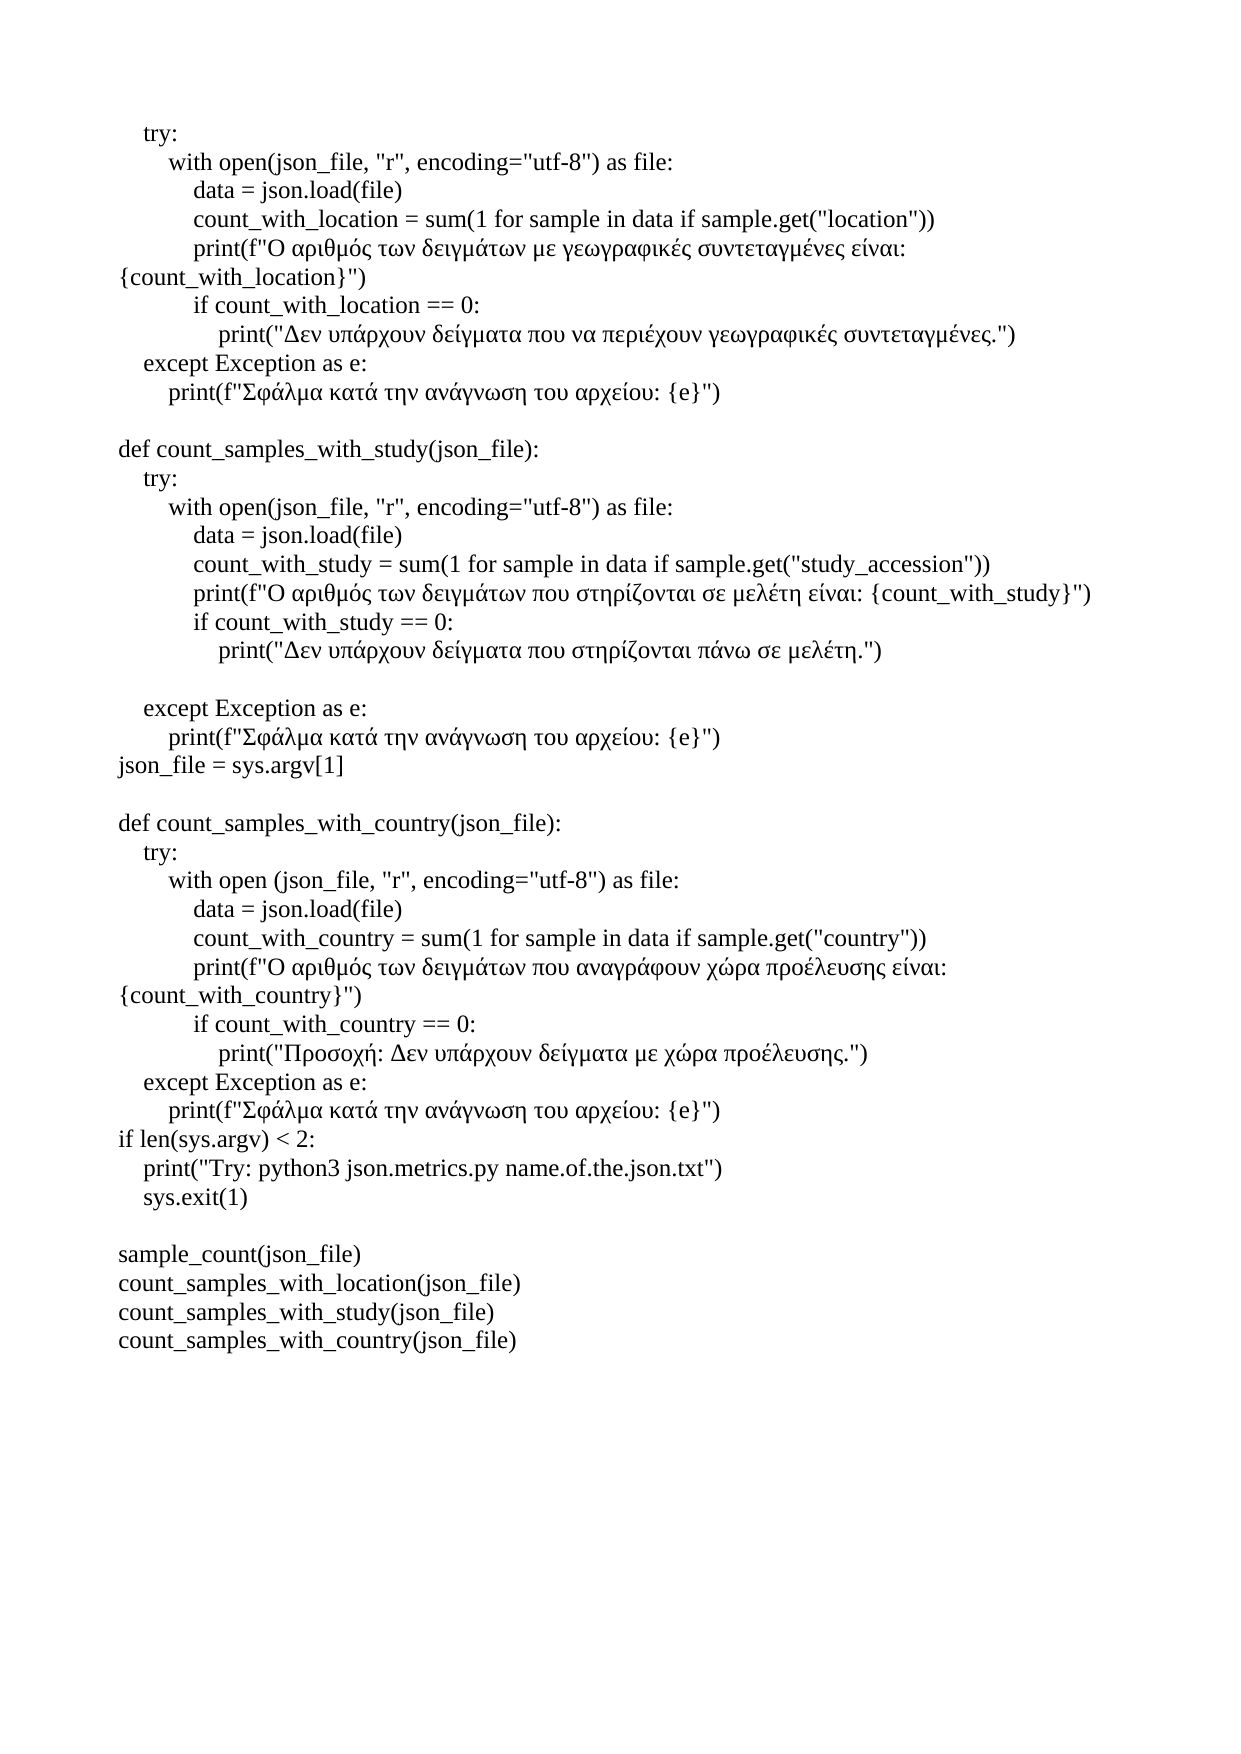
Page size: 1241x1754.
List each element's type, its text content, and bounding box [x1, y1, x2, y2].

text print(f"Ο αριθμός των δειγμάτων με γεωγραφικές συντεταγμένες είναι: {count_with_location}") [118, 233, 1122, 291]
text def count_samples_with_study(json_file): [118, 434, 1122, 463]
text try: [118, 118, 1122, 147]
text print("Δεν υπάρχουν δείγματα που να περιέχουν γεωγραφικές συντεταγμένες.") [118, 319, 1122, 348]
text with open(json_file, "r", encoding="utf-8") as file: [118, 147, 1122, 176]
text if count_with_study == 0: [118, 607, 1122, 636]
text count_samples_with_study(json_file) [118, 1297, 1122, 1326]
text count_with_location = sum(1 for sample in data if sample.get("location")) [118, 204, 1122, 233]
text with open(json_file, "r", encoding="utf-8") as file: [118, 492, 1122, 521]
text except Exception as e: [118, 1067, 1122, 1096]
text json_file = sys.argv[1] [118, 751, 1122, 779]
text data = json.load(file) [118, 894, 1122, 923]
text sample_count(json_file) [118, 1239, 1122, 1268]
text print(f"Σφάλμα κατά την ανάγνωση του αρχείου: {e}") [118, 722, 1122, 751]
text print(f"Σφάλμα κατά την ανάγνωση του αρχείου: {e}") [118, 1096, 1122, 1124]
text except Exception as e: [118, 348, 1122, 377]
text def count_samples_with_country(json_file): [118, 808, 1122, 837]
text count_samples_with_country(json_file) [118, 1326, 1122, 1354]
text print("Προσοχή: Δεν υπάρχουν δείγματα με χώρα προέλευσης.") [118, 1038, 1122, 1067]
text count_samples_with_location(json_file) [118, 1268, 1122, 1297]
text with open (json_file, "r", encoding="utf-8") as file: [118, 866, 1122, 894]
text print(f"Σφάλμα κατά την ανάγνωση του αρχείου: {e}") [118, 377, 1122, 406]
text try: [118, 837, 1122, 866]
text data = json.load(file) [118, 521, 1122, 549]
text sys.exit(1) [118, 1182, 1122, 1211]
text if count_with_country == 0: [118, 1009, 1122, 1038]
text try: [118, 463, 1122, 492]
text print("Δεν υπάρχουν δείγματα που στηρίζονται πάνω σε μελέτη.") [118, 636, 1122, 664]
text count_with_study = sum(1 for sample in data if sample.get("study_accession")) [118, 549, 1122, 578]
text print(f"Ο αριθμός των δειγμάτων που στηρίζονται σε μελέτη είναι: {count_with_study}") [118, 578, 1122, 607]
text except Exception as e: [118, 693, 1122, 722]
text print("Try: python3 json.metrics.py name.of.the.json.txt") [118, 1153, 1122, 1182]
text print(f"Ο αριθμός των δειγμάτων που αναγράφουν χώρα προέλευσης είναι: {count_with_country}") [118, 952, 1122, 1009]
text data = json.load(file) [118, 176, 1122, 204]
text if len(sys.argv) < 2: [118, 1124, 1122, 1153]
text count_with_country = sum(1 for sample in data if sample.get("country")) [118, 923, 1122, 952]
text if count_with_location == 0: [118, 291, 1122, 319]
